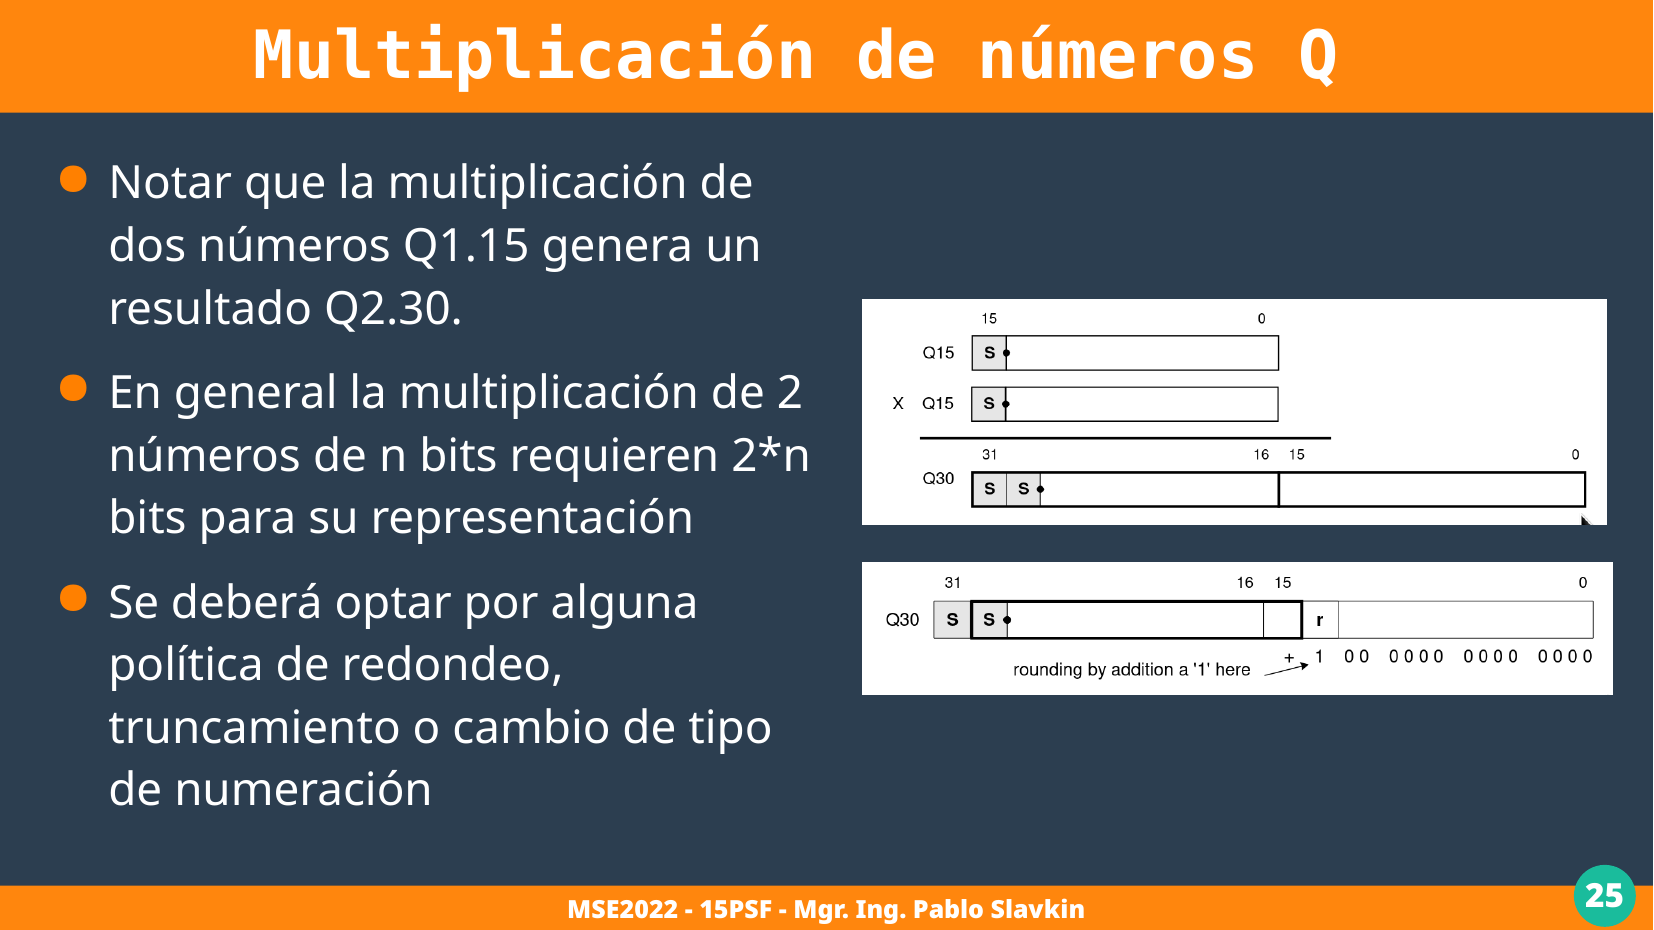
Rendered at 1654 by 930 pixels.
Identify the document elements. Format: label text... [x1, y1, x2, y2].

picture [862, 562, 1613, 695]
list Notar que la multiplicación de dos números Q1.15 genera un resultado Q2.30. En general la multiplicación de 2 números de n bits requieren 2*n bits para su representación Se deberá optar por alguna política de redondeo, truncamiento o cambio de tipo de numeración [37, 150, 826, 863]
picture [862, 299, 1607, 526]
title Multiplicación de números Q [253, 16, 1653, 113]
